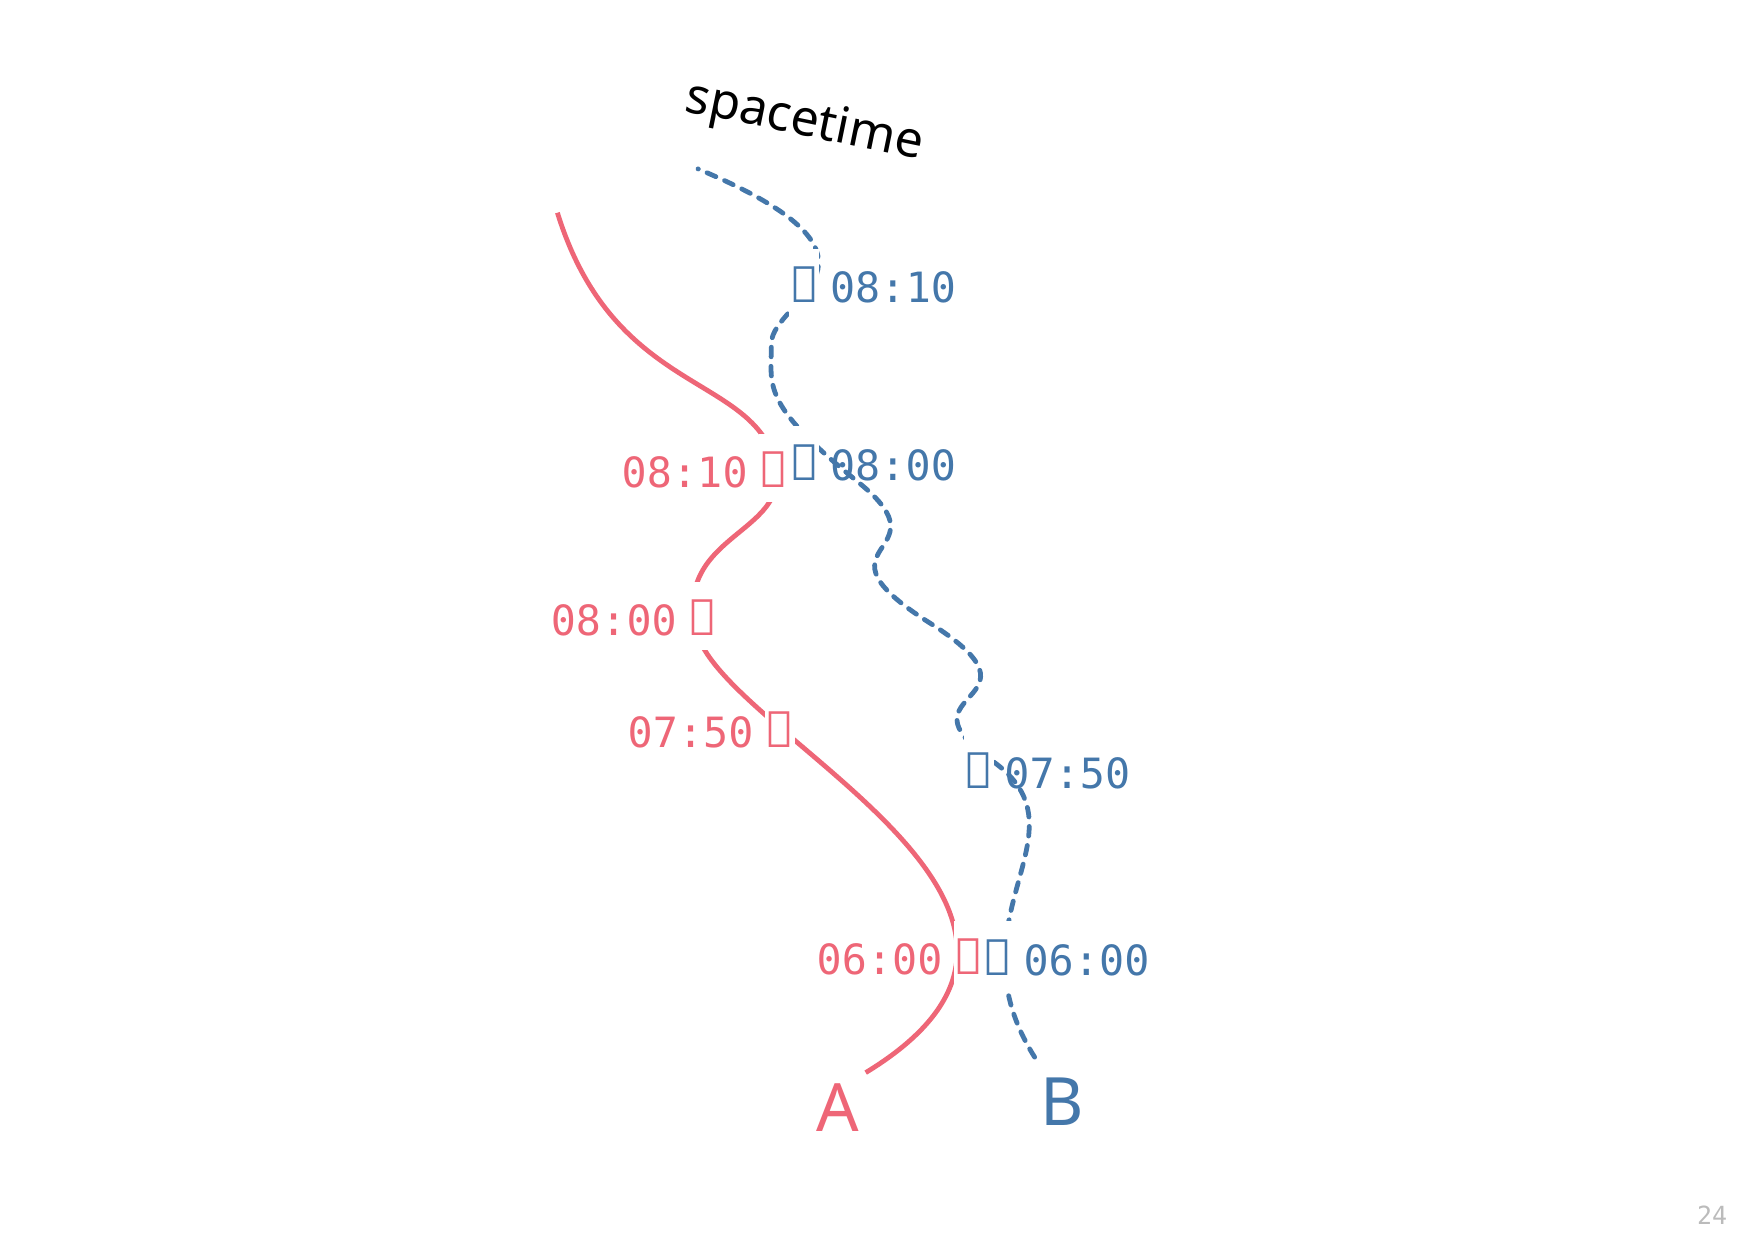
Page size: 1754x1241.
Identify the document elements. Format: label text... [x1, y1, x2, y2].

text_box 07:50  [593, 686, 810, 760]
text_box spacetime [668, 48, 928, 163]
text_box 08:00  [516, 574, 733, 648]
text_box A [801, 1052, 884, 1135]
text_box  06:00 [968, 903, 1185, 983]
text_box  08:10 [774, 231, 991, 311]
text_box  08:00 [774, 408, 991, 488]
text_box 08:10  [587, 426, 804, 500]
text_box  07:50 [948, 717, 1166, 796]
text_box B [1026, 1046, 1097, 1129]
text_box 06:00  [782, 913, 999, 987]
